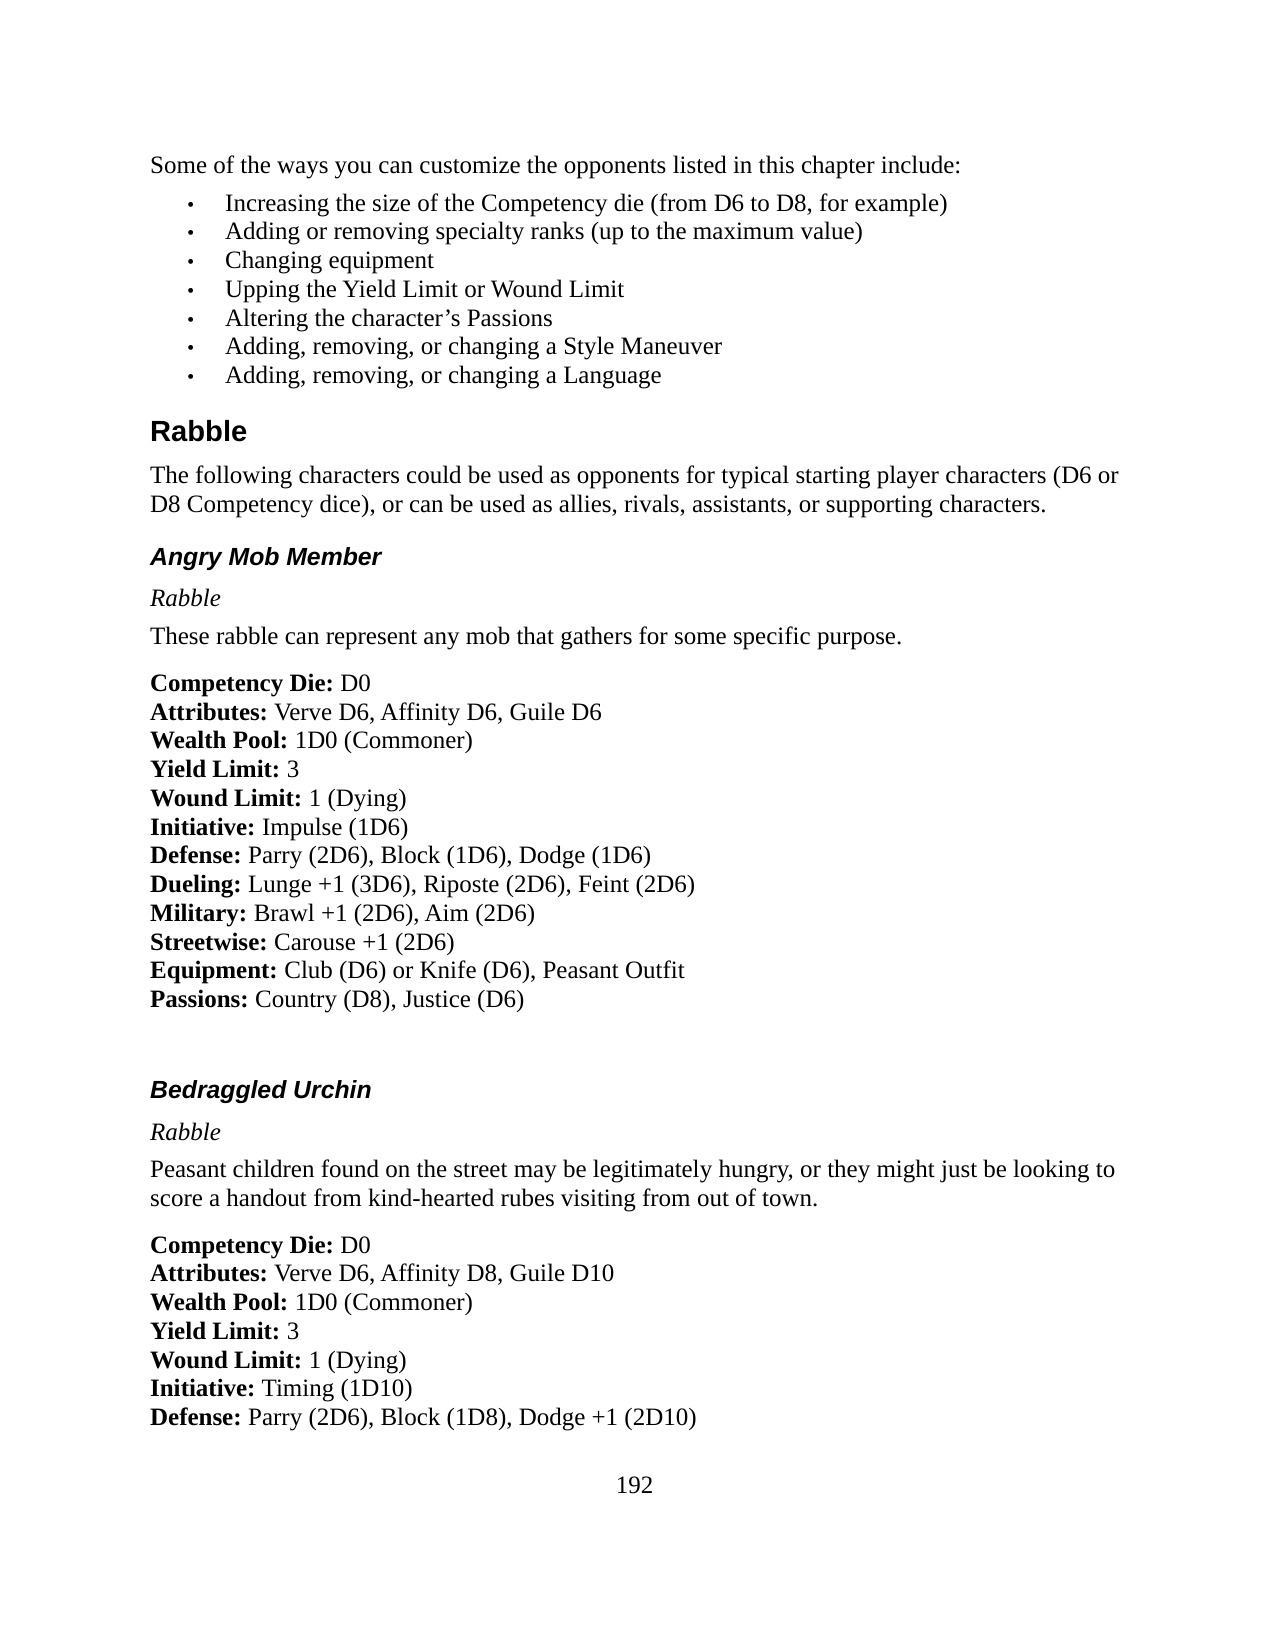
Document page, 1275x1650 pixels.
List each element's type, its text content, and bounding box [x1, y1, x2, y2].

text These rabble can represent any mob that gathers for some specific purpose. [150, 621, 1125, 650]
list Adding or removing specialty ranks (up to the maximum value) [187, 216, 1125, 245]
text Rabble [150, 583, 1125, 612]
list Adding, removing, or changing a Style Maneuver [187, 331, 1125, 360]
list Upping the Yield Limit or Wound Limit [187, 274, 1125, 303]
text The following characters could be used as opponents for typical starting player characters (D6 or D8 Competency dice), or can be used as allies, rivals, assistants, or supporting characters. [150, 460, 1125, 517]
list Changing equipment [187, 245, 1125, 274]
text Rabble [150, 1117, 1125, 1145]
subtitle Bedraggled Urchin [150, 1076, 1125, 1104]
text Competency Die: D0 Attributes: Verve D6, Affinity D8, Guile D10 Wealth Pool: 1D0 (Commoner) Yield Limit: 3 Wound Limit: 1 (Dying) Initiative: Timing (1D10) Defense: Parry (2D6), Block (1D8), Dodge +1 (2D10) [150, 1230, 1125, 1431]
list Altering the character’s Passions [187, 303, 1125, 331]
text Some of the ways you can customize the opponents listed in this chapter include: [150, 150, 1125, 179]
list Adding, removing, or changing a Language [187, 360, 1125, 389]
text Peasant children found on the street may be legitimately hungry, or they might just be looking to score a handout from kind-hearted rubes visiting from out of town. [150, 1154, 1125, 1212]
list Increasing the size of the Competency die (from D6 to D8, for example) [187, 188, 1125, 216]
subtitle Angry Mob Member [150, 542, 1125, 571]
subtitle Rabble [150, 414, 1125, 447]
text Competency Die: D0 Attributes: Verve D6, Affinity D6, Guile D6 Wealth Pool: 1D0 (Commoner) Yield Limit: 3 Wound Limit: 1 (Dying) Initiative: Impulse (1D6) Defense: Parry (2D6), Block (1D6), Dodge (1D6) Dueling: Lunge +1 (3D6), Riposte (2D6), Feint (2D6) Military: Brawl +1 (2D6), Aim (2D6) Streetwise: Carouse +1 (2D6) Equipment: Club (D6) or Knife (D6), Peasant Outfit Passions: Country (D8), Justice (D6) [150, 668, 1125, 1042]
